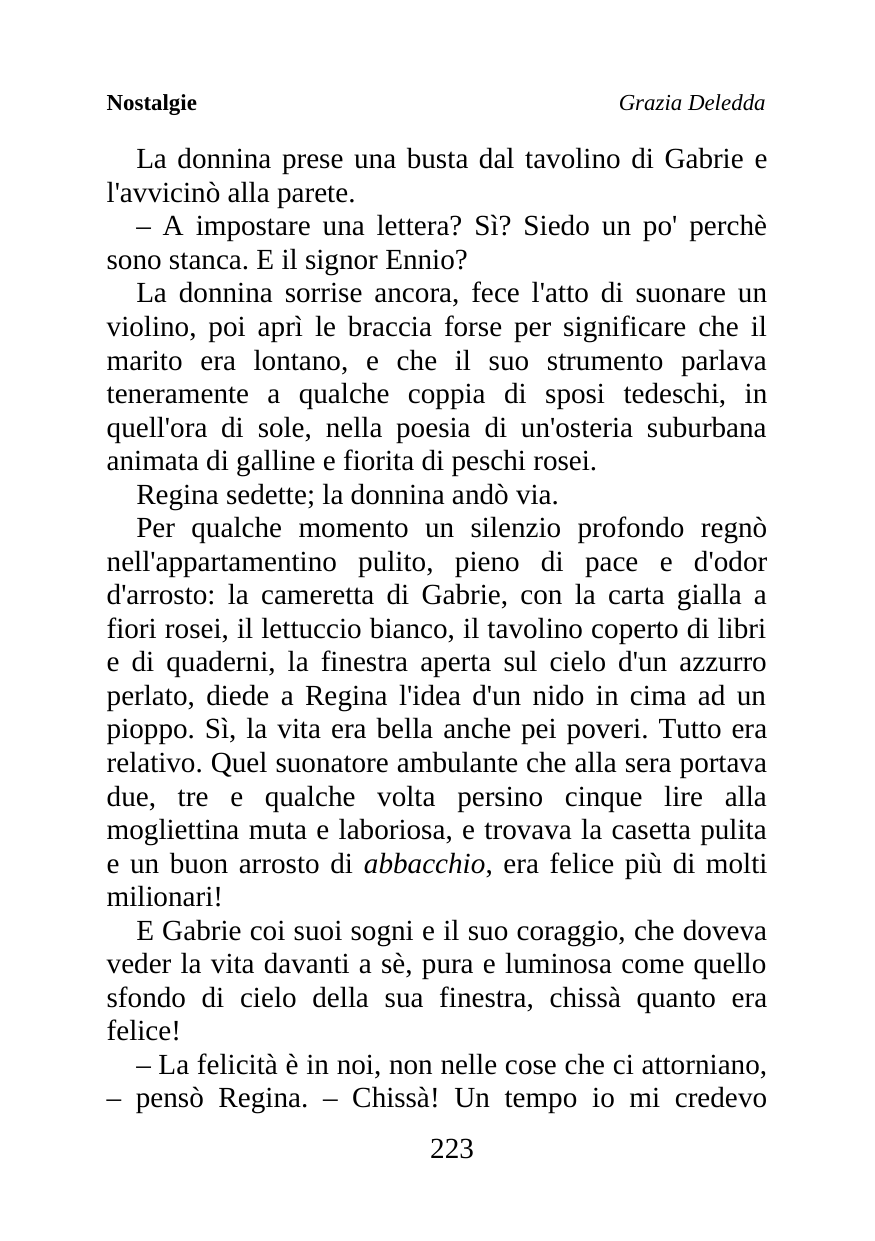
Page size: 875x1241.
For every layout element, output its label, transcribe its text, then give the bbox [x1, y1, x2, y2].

text – A impostare una lettera? Sì? Siedo un po' perchè sono stanca. E il signor Ennio? [106, 208, 768, 276]
text La donnina sorrise ancora, fece l'atto di suonare un violino, poi aprì le braccia forse per significare che il marito era lontano, e che il suo strumento parlava teneramente a qualche coppia di sposi tedeschi, in quell'ora di sole, nella poesia di un'osteria suburbana animata di galline e fiorita di peschi rosei. [106, 276, 768, 477]
text E Gabrie coi suoi sogni e il suo coraggio, che doveva veder la vita davanti a sè, pura e luminosa come quello sfondo di cielo della sua finestra, chissà quanto era felice! [106, 913, 768, 1047]
text Regina sedette; la donnina andò via. [106, 477, 768, 510]
text La donnina prese una busta dal tavolino di Gabrie e l'avvicinò alla parete. [106, 141, 768, 208]
text Per qualche momento un silenzio profondo regnò nell'appartamentino pulito, pieno di pace e d'odor d'arrosto: la cameretta di Gabrie, con la carta gialla a fiori rosei, il lettuccio bianco, il tavolino coperto di libri e di quaderni, la finestra aperta sul cielo d'un azzurro perlato, diede a Regina l'idea d'un nido in cima ad un pioppo. Sì, la vita era bella anche pei poveri. Tutto era relativo. Quel suonatore ambulante che alla sera portava due, tre e qualche volta persino cinque lire alla mogliettina muta e laboriosa, e trovava la casetta pulita e un buon arrosto di abbacchio, era felice più di molti milionari! [106, 510, 768, 913]
text – La felicità è in noi, non nelle cose che ci attorniano, – pensò Regina. – Chissà! Un tempo io mi credevo [106, 1047, 768, 1114]
